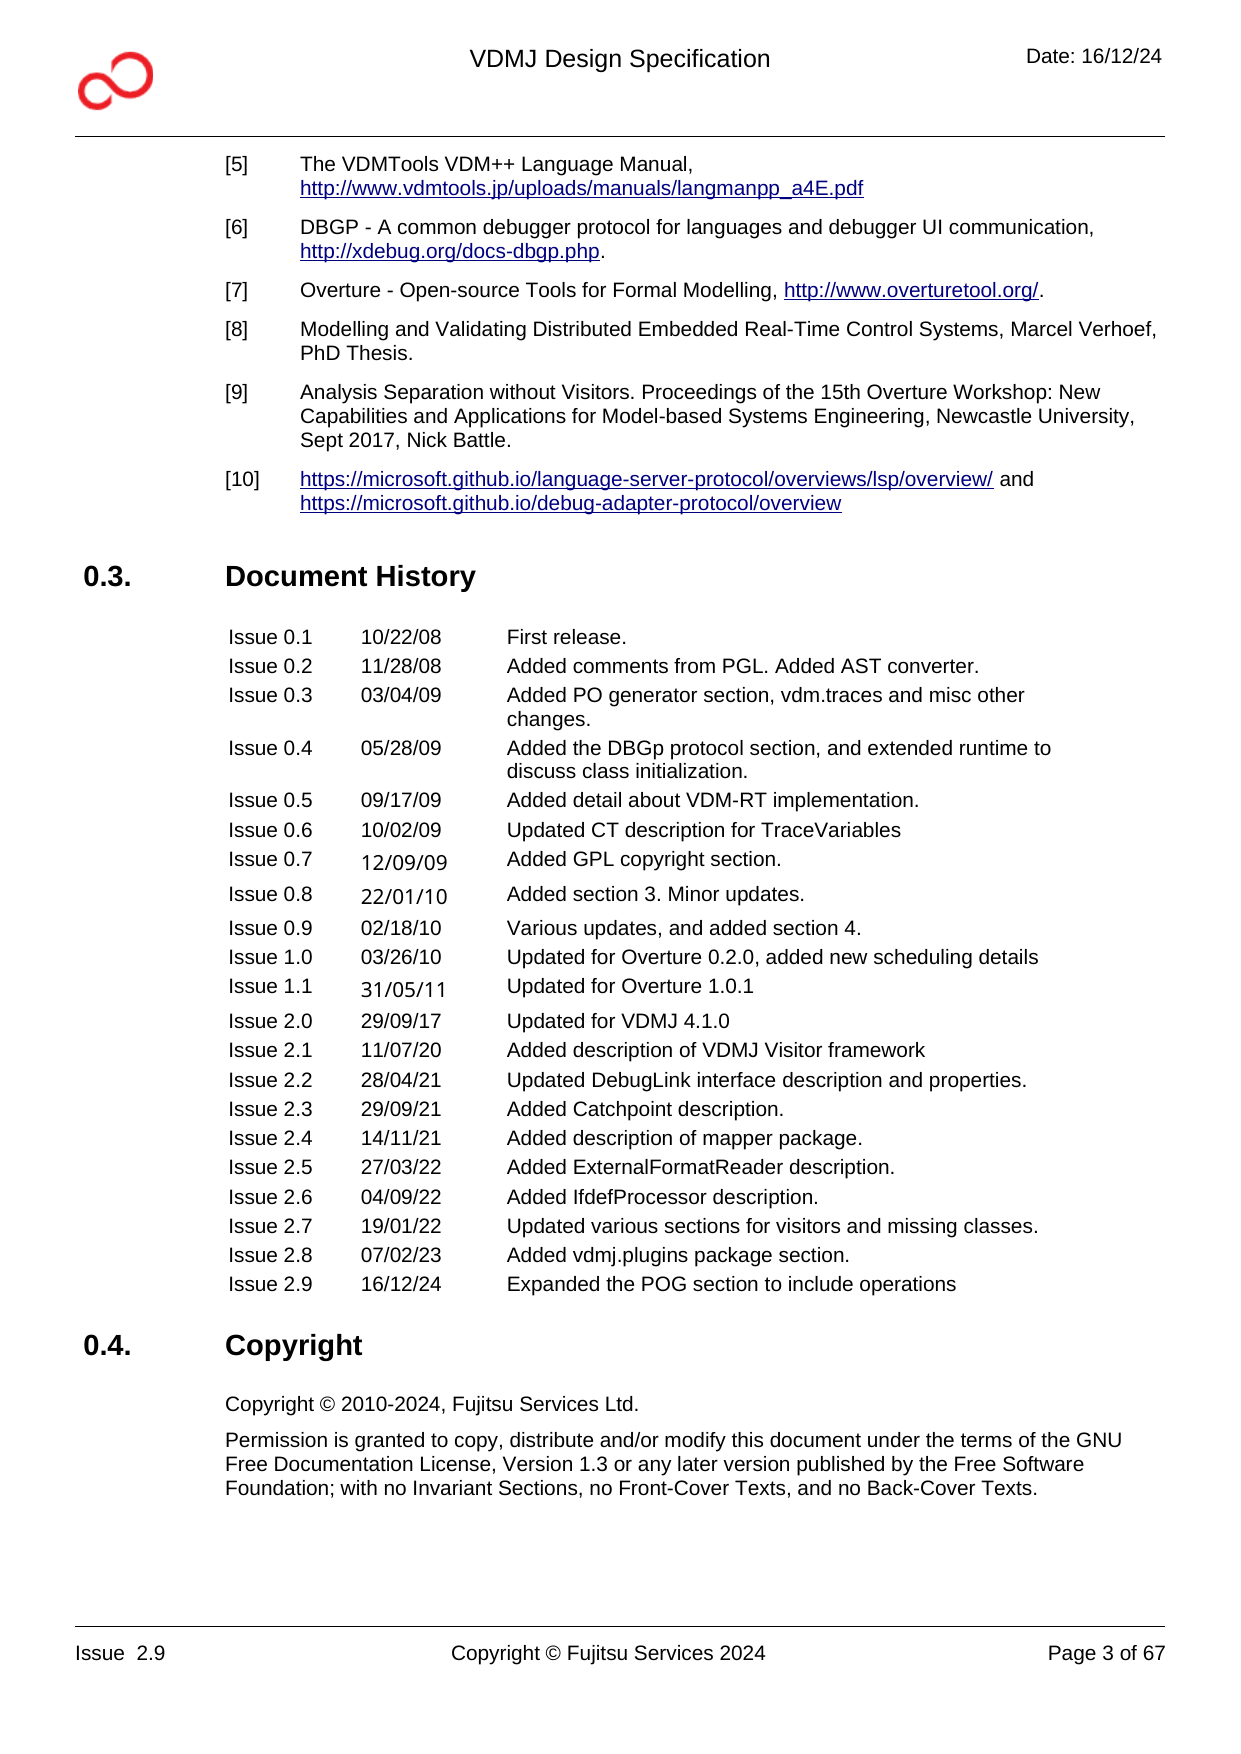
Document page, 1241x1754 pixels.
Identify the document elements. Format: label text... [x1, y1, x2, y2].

table_cell 18/02/10 [358, 914, 503, 943]
table_cell 28/05/09 [358, 734, 503, 786]
list The VDMTools VDM++ Language Manual, http://www.vdmtools.jp/uploads/manuals/langmanpp_a4E.pdf [225, 152, 1165, 200]
table_cell Issue 0.8 [225, 879, 357, 913]
text Permission is granted to copy, distribute and/or modify this document under the terms of the GNU Free Documentation License, Version 1.3 or any later version published by the Free Software Foundation; with no Invariant Sections, no Front-Cover Texts, and no Back-Cover Texts. [225, 1428, 1165, 1500]
table_cell Issue 0.7 [225, 845, 357, 879]
table_cell Added comments from PGL. Added AST converter. [504, 652, 1118, 681]
picture [78, 44, 153, 120]
table_cell Added ExternalFormatReader description. [504, 1153, 1118, 1182]
table_cell 16/12/24 [358, 1270, 503, 1299]
table_cell Issue 2.5 [225, 1153, 357, 1182]
list Analysis Separation without Visitors. Proceedings of the 15th Overture Workshop: New Capabilities and Applications for Model-based Systems Engineering, Newcastle University, Sept 2017, Nick Battle. [225, 380, 1165, 452]
table_cell 07/02/23 [358, 1241, 503, 1270]
subtitle Document History [75, 560, 1165, 592]
list Overture - Open-source Tools for Formal Modelling, http://www.overturetool.org/. [225, 278, 1165, 302]
table_cell 04/09/22 [358, 1182, 503, 1211]
table_cell 14/11/21 [358, 1124, 503, 1153]
table_cell Issue 0.6 [225, 815, 357, 844]
table_cell Issue 2.6 [225, 1182, 357, 1211]
table_cell Various updates, and added section 4. [504, 914, 1118, 943]
table_cell Issue 2.8 [225, 1241, 357, 1270]
table_cell 04/03/09 [358, 681, 503, 733]
table_cell Issue 2.7 [225, 1211, 357, 1241]
table_cell Issue 2.2 [225, 1065, 357, 1094]
table_cell 31/05/11 [358, 972, 503, 1007]
table_cell 11/07/20 [358, 1036, 503, 1065]
table_cell 09/12/09 [358, 845, 503, 879]
table_cell Expanded the POG section to include operations [504, 1270, 1118, 1299]
table_cell Added PO generator section, vdm.traces and misc other changes. [504, 681, 1118, 733]
table_cell Added description of VDMJ Visitor framework [504, 1036, 1118, 1065]
table_cell Added GPL copyright section. [504, 845, 1118, 879]
table_cell Issue 0.4 [225, 734, 357, 786]
table_cell Updated for Overture 0.2.0, added new scheduling details [504, 943, 1118, 972]
table_cell 29/09/17 [358, 1007, 503, 1036]
table_cell Issue 0.5 [225, 786, 357, 815]
list https://microsoft.github.io/language-server-protocol/overviews/lsp/overview/ and https://microsoft.github.io/debug-adapter-protocol/overview [225, 467, 1165, 515]
table_cell Updated various sections for visitors and missing classes. [504, 1211, 1118, 1241]
table_cell Added description of mapper package. [504, 1124, 1118, 1153]
table_cell 29/09/21 [358, 1094, 503, 1124]
table_cell Issue 2.9 [225, 1270, 357, 1299]
table_cell Issue 2.0 [225, 1007, 357, 1036]
table_cell Added detail about VDM-RT implementation. [504, 786, 1118, 815]
table_cell 26/03/10 [358, 943, 503, 972]
table_cell 17/09/09 [358, 786, 503, 815]
text Copyright © 2010-2024, Fujitsu Services Ltd. [225, 1392, 1165, 1416]
table_cell Issue 2.4 [225, 1124, 357, 1153]
table_cell Issue 0.2 [225, 652, 357, 681]
list Modelling and Validating Distributed Embedded Real-Time Control Systems, Marcel Verhoef, PhD Thesis. [225, 317, 1165, 365]
table_cell Issue 1.0 [225, 943, 357, 972]
table_header First release. [504, 623, 1118, 652]
table_cell Issue 0.3 [225, 681, 357, 733]
table_cell 22/01/10 [358, 879, 503, 913]
list DBGP - A common debugger protocol for languages and debugger UI communication, http://xdebug.org/docs-dbgp.php. [225, 215, 1165, 263]
subtitle Copyright [75, 1329, 1165, 1362]
table_cell Updated for Overture 1.0.1 [504, 972, 1118, 1007]
table_cell 28/04/21 [358, 1065, 503, 1094]
table_cell 27/03/22 [358, 1153, 503, 1182]
table_cell Issue 1.1 [225, 972, 357, 1007]
table_cell 19/01/22 [358, 1211, 503, 1241]
table_cell Issue 2.1 [225, 1036, 357, 1065]
table_cell Added the DBGp protocol section, and extended runtime to discuss class initialization. [504, 734, 1118, 786]
table_header Issue 0.1 [225, 623, 357, 652]
table_cell Added IfdefProcessor description. [504, 1182, 1118, 1211]
table_cell Updated DebugLink interface description and properties. [504, 1065, 1118, 1094]
table_cell Added Catchpoint description. [504, 1094, 1118, 1124]
table_cell 02/10/09 [358, 815, 503, 844]
table_header 22/10/08 [358, 623, 503, 652]
table_cell Issue 0.9 [225, 914, 357, 943]
table_cell 28/11/08 [358, 652, 503, 681]
table_cell Issue 2.3 [225, 1094, 357, 1124]
table_cell Updated for VDMJ 4.1.0 [504, 1007, 1118, 1036]
table_cell Updated CT description for TraceVariables [504, 815, 1118, 844]
table_cell Added vdmj.plugins package section. [504, 1241, 1118, 1270]
table_cell Added section 3. Minor updates. [504, 879, 1118, 913]
